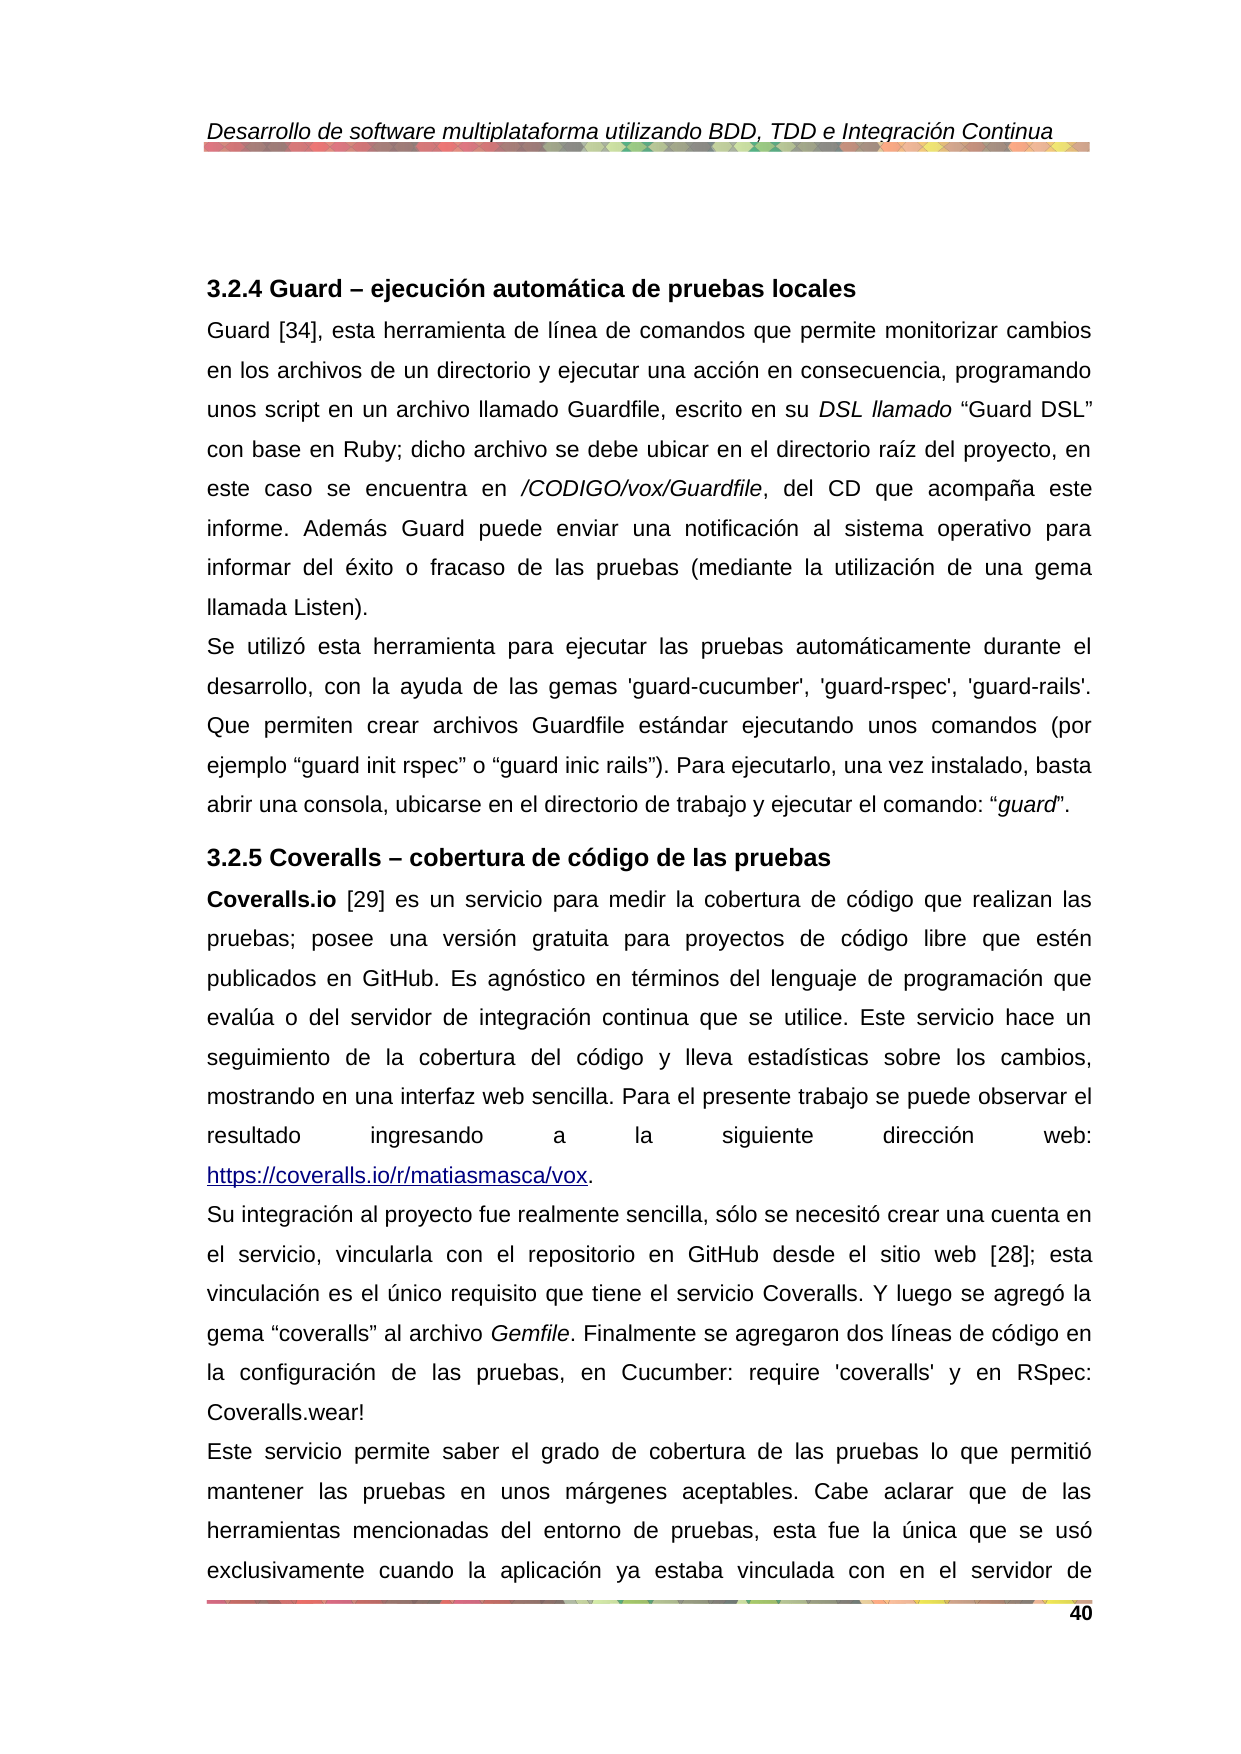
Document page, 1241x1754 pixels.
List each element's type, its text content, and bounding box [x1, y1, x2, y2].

text 3.2.5 Coveralls – cobertura de código de las pruebas [207, 842, 1093, 871]
text Su integración al proyecto fue realmente sencilla, sólo se necesitó crear una cuenta en el servicio, vincularla con el repositorio en GitHub desde el sitio web [28]; esta vinculación es el único requisito que tiene el servicio Coveralls. Y luego se agregó la gema “coveralls” al archivo Gemfile. Finalmente se agregaron dos líneas de código en la configuración de las pruebas, en Cucumber: require 'coveralls' y en RSpec: Coveralls.wear! [207, 1201, 1093, 1425]
text Este servicio permite saber el grado de cobertura de las pruebas lo que permitió mantener las pruebas en unos márgenes aceptables. Cabe aclarar que de las herramientas mencionadas del entorno de pruebas, esta fue la única que se usó exclusivamente cuando la aplicación ya estaba vinculada con en el servidor de [207, 1438, 1093, 1583]
text [203, 142, 1090, 152]
text [206, 1600, 1093, 1604]
text 3.2.4 Guard – ejecución automática de pruebas locales [207, 274, 1093, 303]
text Se utilizó esta herramienta para ejecutar las pruebas automáticamente durante el desarrollo, con la ayuda de las gemas 'guard-cucumber', 'guard-rspec', 'guard-rails'. Que permiten crear archivos Guardfile estándar ejecutando unos comandos (por ejemplo “guard init rspec” o “guard inic rails”). Para ejecutarlo, una vez instalado, basta abrir una consola, ubicarse en el directorio de trabajo y ejecutar el comando: “guard”. [207, 633, 1093, 818]
text Coveralls.io [29] es un servicio para medir la cobertura de código que realizan las pruebas; posee una versión gratuita para proyectos de código libre que estén publicados en GitHub. Es agnóstico en términos del lenguaje de programación que evalúa o del servidor de integración continua que se utilice. Este servicio hace un seguimiento de la cobertura del código y lleva estadísticas sobre los cambios, mostrando en una interfaz web sencilla. Para el presente trabajo se puede observar el resultado ingresando a la siguiente dirección web: https://coveralls.io/r/matiasmasca/vox. [207, 886, 1093, 1188]
text Guard [34], esta herramienta de línea de comandos que permite monitorizar cambios en los archivos de un directorio y ejecutar una acción en consecuencia, programando unos script en un archivo llamado Guardfile, escrito en su DSL llamado “Guard DSL” con base en Ruby; dicho archivo se debe ubicar en el directorio raíz del proyecto, en este caso se encuentra en /CODIGO/vox/Guardfile, del CD que acompaña este informe. Además Guard puede enviar una notificación al sistema operativo para informar del éxito o fracaso de las pruebas (mediante la utilización de una gema llamada Listen). [207, 317, 1093, 620]
